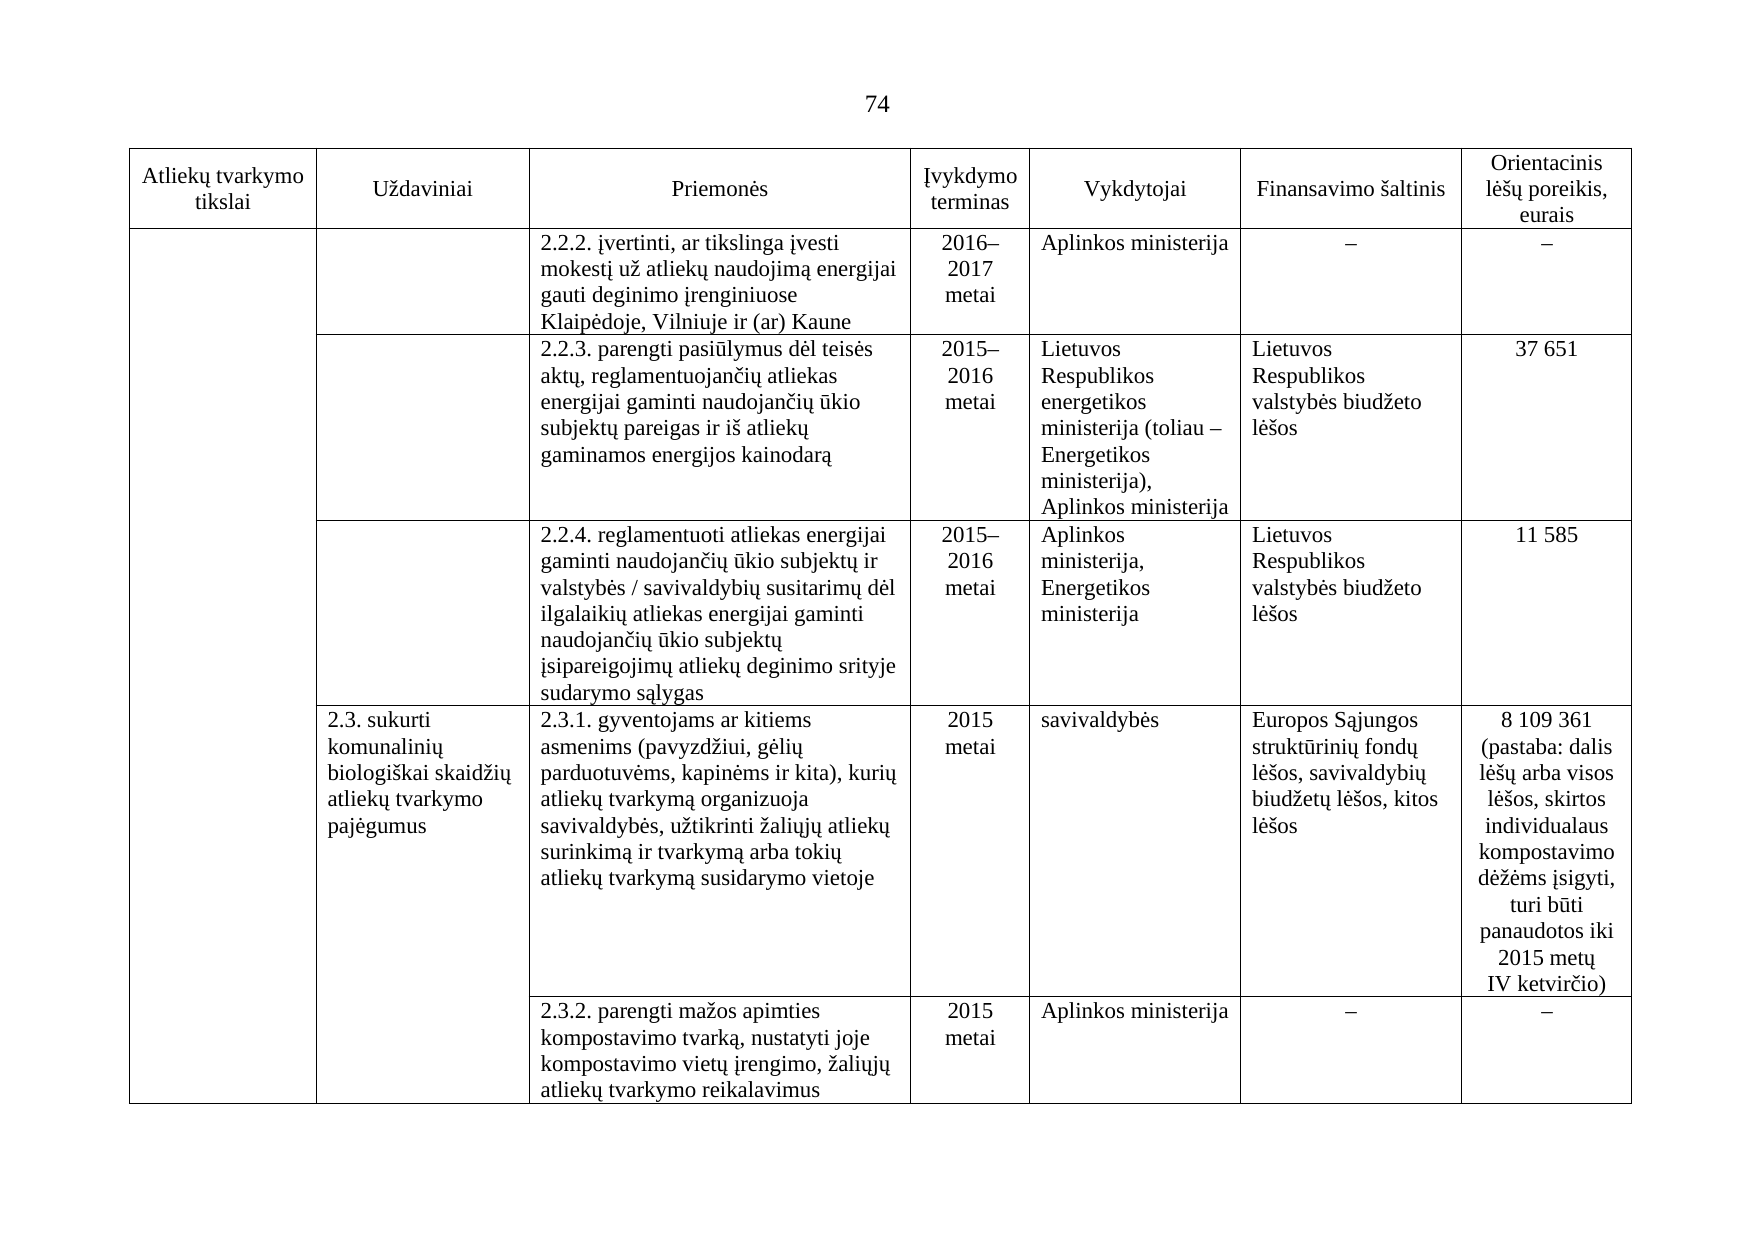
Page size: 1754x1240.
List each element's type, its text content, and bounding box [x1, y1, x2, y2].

table_cell 37 651 [1462, 335, 1631, 520]
table_cell [317, 229, 529, 334]
table_cell Aplinkos ministerija [1030, 229, 1240, 334]
table_cell [317, 335, 529, 520]
table_cell – [1241, 997, 1461, 1103]
table_cell 2015–2016 metai [911, 521, 1029, 705]
table_cell Aplinkos ministerija, Energetikos ministerija [1030, 521, 1240, 705]
table_cell Lietuvos Respublikos energetikos ministerija (toliau – Energetikos ministerija), Aplinkos ministerija [1030, 335, 1240, 520]
table_cell [317, 521, 529, 705]
table_header Orientacinis lėšų poreikis, eurais [1462, 149, 1631, 228]
table_cell 2015 metai [911, 997, 1029, 1103]
table_cell 2.3. sukurti komunalinių biologiškai skaidžių atliekų tvarkymo pajėgumus [317, 706, 529, 1103]
table_cell 2016–2017 metai [911, 229, 1029, 334]
table_cell Lietuvos Respublikos valstybės biudžeto lėšos [1241, 521, 1461, 705]
table_cell 2015–2016 metai [911, 335, 1029, 520]
table_cell 2.3.1. gyventojams ar kitiems asmenims (pavyzdžiui, gėlių parduotuvėms, kapinėms ir kita), kurių atliekų tvarkymą organizuoja savivaldybės, užtikrinti žaliųjų atliekų surinkimą ir tvarkymą arba tokių atliekų tvarkymą susidarymo vietoje [530, 706, 910, 996]
table_cell 8 109 361 (pastaba: dalis lėšų arba visos lėšos, skirtos individualaus kompostavimo dėžėms įsigyti, turi būti panaudotos iki 2015 metų IV ketvirčio) [1462, 706, 1631, 996]
table_cell Europos Sąjungos struktūrinių fondų lėšos, savivaldybių biudžetų lėšos, kitos lėšos [1241, 706, 1461, 996]
table_cell – [1462, 997, 1631, 1103]
table_cell 2015 metai [911, 706, 1029, 996]
table_header Įvykdymo terminas [911, 149, 1029, 228]
table_cell 2.2.3. parengti pasiūlymus dėl teisės aktų, reglamentuojančių atliekas energijai gaminti naudojančių ūkio subjektų pareigas ir iš atliekų gaminamos energijos kainodarą [530, 335, 910, 520]
table_cell 2.2.2. įvertinti, ar tikslinga įvesti mokestį už atliekų naudojimą energijai gauti deginimo įrenginiuose Klaipėdoje, Vilniuje ir (ar) Kaune [530, 229, 910, 334]
table_header Finansavimo šaltinis [1241, 149, 1461, 228]
table_header Atliekų tvarkymo tikslai [130, 149, 316, 228]
table_cell 11 585 [1462, 521, 1631, 705]
table_header Vykdytojai [1030, 149, 1240, 228]
table_cell – [1462, 229, 1631, 334]
table_cell – [1241, 229, 1461, 334]
table_header Priemonės [530, 149, 910, 228]
table_cell Lietuvos Respublikos valstybės biudžeto lėšos [1241, 335, 1461, 520]
table_cell 2.2.4. reglamentuoti atliekas energijai gaminti naudojančių ūkio subjektų ir valstybės / savivaldybių susitarimų dėl ilgalaikių atliekas energijai gaminti naudojančių ūkio subjektų įsipareigojimų atliekų deginimo srityje sudarymo sąlygas [530, 521, 910, 705]
table_cell 2.3.2. parengti mažos apimties kompostavimo tvarką, nustatyti joje kompostavimo vietų įrengimo, žaliųjų atliekų tvarkymo reikalavimus [530, 997, 910, 1103]
table_header Uždaviniai [317, 149, 529, 228]
table_cell [130, 229, 316, 1103]
table_cell savivaldybės [1030, 706, 1240, 996]
table_cell Aplinkos ministerija [1030, 997, 1240, 1103]
